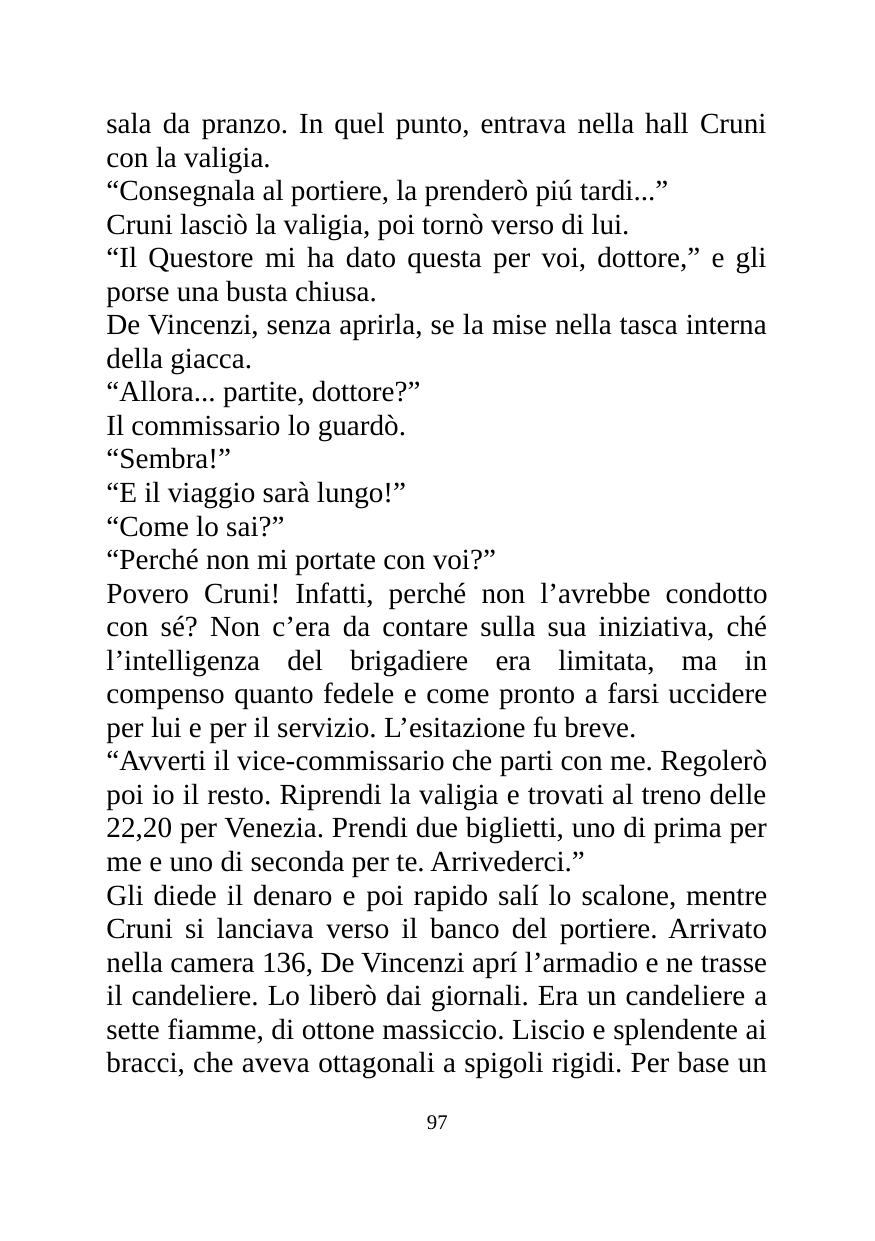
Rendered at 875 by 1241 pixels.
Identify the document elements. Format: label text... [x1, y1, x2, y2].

text sala da pranzo. In quel punto, entrava nella hall Cruni con la valigia. [106, 106, 768, 173]
text “E il viaggio sarà lungo!” [106, 475, 768, 509]
text “Allora... partite, dottore?” [106, 374, 768, 408]
text “Avverti il vice-commissario che parti con me. Regolerò poi io il resto. Riprendi la valigia e trovati al treno delle 22,20 per Venezia. Prendi due biglietti, uno di prima per me e uno di seconda per te. Arrivederci.” [106, 743, 768, 878]
text De Vincenzi, senza aprirla, se la mise nella tasca interna della giacca. [106, 307, 768, 374]
text Il commissario lo guardò. [106, 408, 768, 442]
text Gli diede il denaro e poi rapido salí lo scalone, mentre Cruni si lanciava verso il banco del portiere. Arrivato nella camera 136, De Vincenzi aprí l’armadio e ne trasse il candeliere. Lo liberò dai giornali. Era un candeliere a sette fiamme, di ottone massiccio. Liscio e splendente ai bracci, che aveva ottagonali a spigoli rigidi. Per base un [106, 878, 768, 1079]
text “Perché non mi portate con voi?” [106, 542, 768, 576]
text “Come lo sai?” [106, 509, 768, 542]
text “Consegnala al portiere, la prenderò piú tardi...” [106, 173, 768, 207]
text “Sembra!” [106, 442, 768, 475]
text Povero Cruni! Infatti, perché non l’avrebbe condotto con sé? Non c’era da contare sulla sua iniziativa, ché l’intelligenza del brigadiere era limitata, ma in compenso quanto fedele e come pronto a farsi uccidere per lui e per il servizio. L’esitazione fu breve. [106, 576, 768, 743]
text “Il Questore mi ha dato questa per voi, dottore,” e gli porse una busta chiusa. [106, 240, 768, 307]
text Cruni lasciò la valigia, poi tornò verso di lui. [106, 207, 768, 240]
